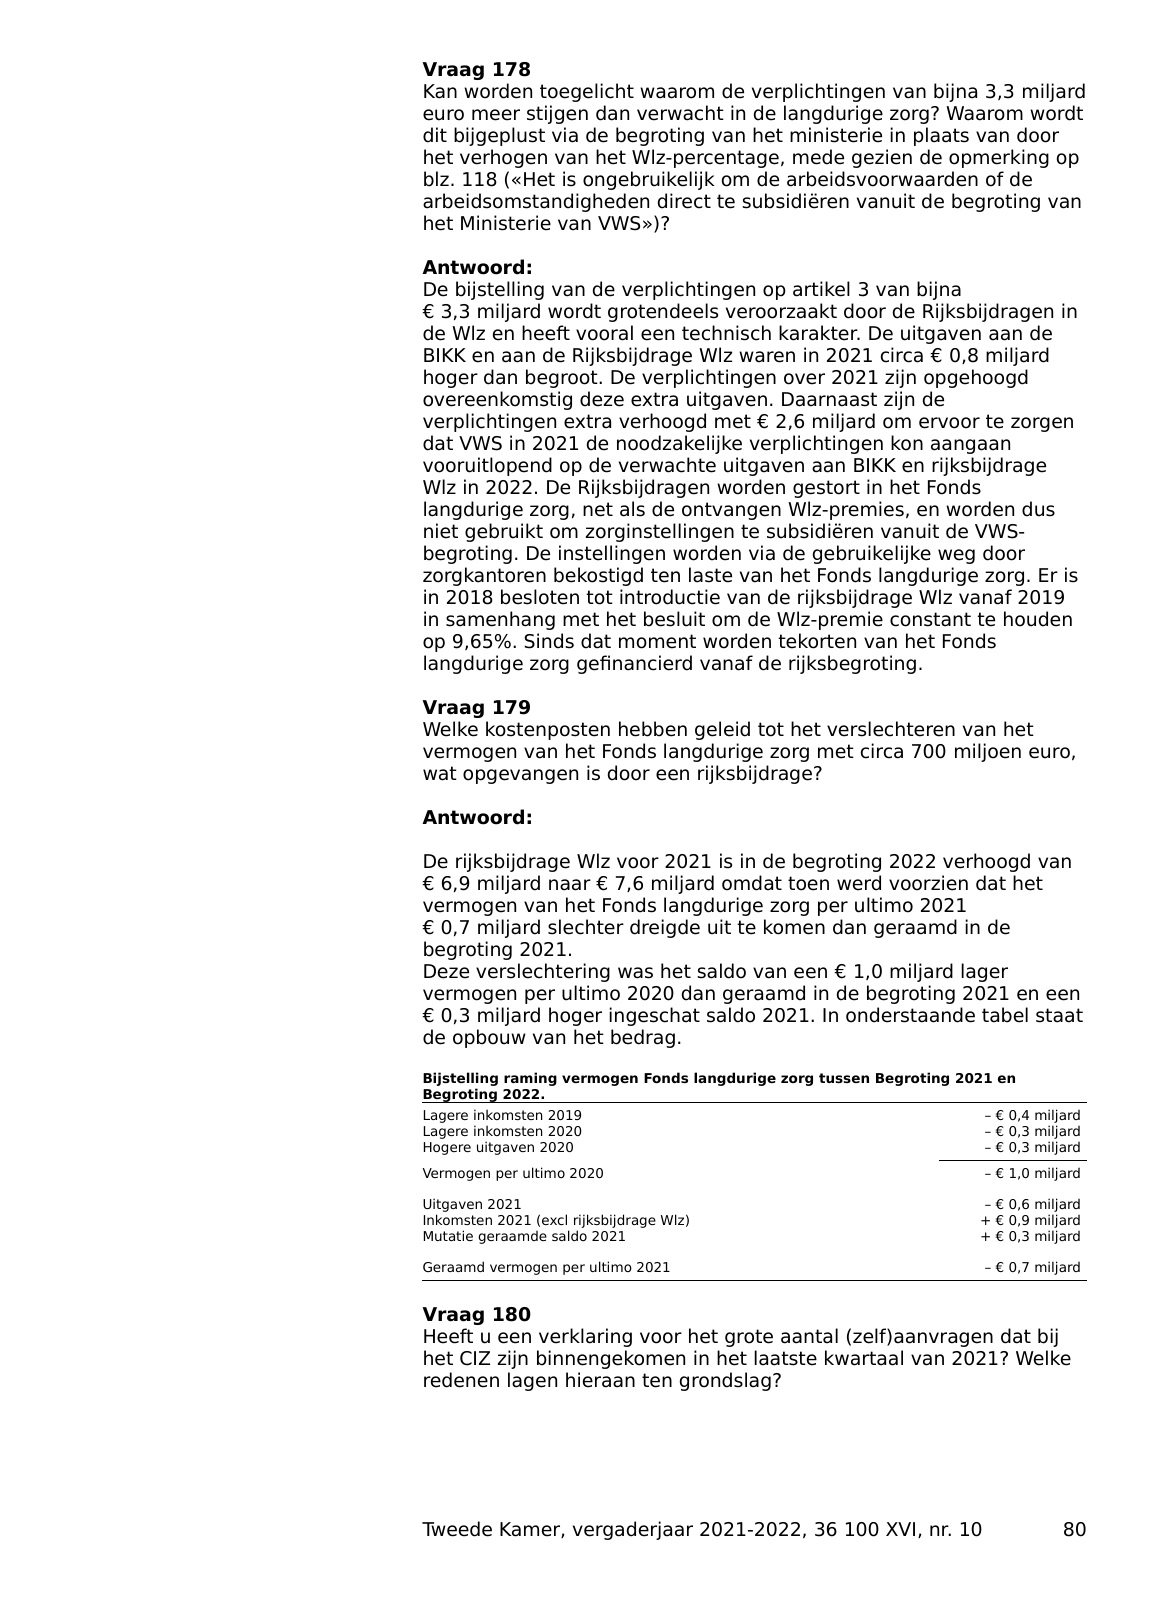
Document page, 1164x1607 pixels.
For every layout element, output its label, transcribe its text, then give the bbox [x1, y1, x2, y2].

text Heeft u een verklaring voor het grote aantal (zelf)aanvragen dat bij het CIZ zijn binnengekomen in het laatste kwartaal van 2021? Welke redenen lagen hieraan ten grondslag? [422, 1326, 1087, 1392]
table_cell Hogere uitgaven 2020 [422, 1140, 939, 1160]
text De rijksbijdrage Wlz voor 2021 is in de begroting 2022 verhoogd van € 6,9 miljard naar € 7,6 miljard omdat toen werd voorzien dat het vermogen van het Fonds langdurige zorg per ultimo 2021 € 0,7 miljard slechter dreigde uit te komen dan geraamd in de begroting 2021. [422, 851, 1087, 961]
table_cell + € 0,3 miljard [939, 1229, 1087, 1244]
table_cell – € 0,7 miljard [939, 1260, 1087, 1280]
table_cell – € 0,3 miljard [939, 1140, 1087, 1160]
table_cell Vermogen per ultimo 2020 [422, 1160, 939, 1181]
text Welke kostenposten hebben geleid tot het verslechteren van het vermogen van het Fonds langdurige zorg met circa 700 miljoen euro, wat opgevangen is door een rijksbijdrage? [422, 719, 1087, 785]
table_cell [422, 1244, 939, 1260]
table_cell Lagere inkomsten 2020 [422, 1124, 939, 1139]
table_cell [939, 1181, 1087, 1197]
subtitle Vraag 180 [422, 1304, 1087, 1326]
table_cell + € 0,9 miljard [939, 1213, 1087, 1228]
table_cell – € 0,3 miljard [939, 1124, 1087, 1139]
subtitle Vraag 179 [422, 697, 1087, 719]
table_cell Inkomsten 2021 (excl rijksbijdrage Wlz) [422, 1213, 939, 1228]
table_cell [422, 1181, 939, 1197]
table_cell Geraamd vermogen per ultimo 2021 [422, 1260, 939, 1280]
subtitle Antwoord: [422, 257, 1087, 279]
text De bijstelling van de verplichtingen op artikel 3 van bijna € 3,3 miljard wordt grotendeels veroorzaakt door de Rijksbijdragen in de Wlz en heeft vooral een technisch karakter. De uitgaven aan de BIKK en aan de Rijksbijdrage Wlz waren in 2021 circa € 0,8 miljard hoger dan begroot. De verplichtingen over 2021 zijn opgehoogd overeenkomstig deze extra uitgaven. Daarnaast zijn de verplichtingen extra verhoogd met € 2,6 miljard om ervoor te zorgen dat VWS in 2021 de noodzakelijke verplichtingen kon aangaan vooruitlopend op de verwachte uitgaven aan BIKK en rijksbijdrage Wlz in 2022. De Rijksbijdragen worden gestort in het Fonds langdurige zorg, net als de ontvangen Wlz-premies, en worden dus niet gebruikt om zorginstellingen te subsidiëren vanuit de VWS-begroting. De instellingen worden via de gebruikelijke weg door zorgkantoren bekostigd ten laste van het Fonds langdurige zorg. Er is in 2018 besloten tot introductie van de rijksbijdrage Wlz vanaf 2019 in samenhang met het besluit om de Wlz-premie constant te houden op 9,65%. Sinds dat moment worden tekorten van het Fonds langdurige zorg gefinancierd vanaf de rijksbegroting. [422, 279, 1087, 675]
table_cell – € 0,4 miljard [939, 1103, 1087, 1124]
table_cell – € 0,6 miljard [939, 1197, 1087, 1213]
table_cell Lagere inkomsten 2019 [422, 1103, 939, 1124]
text Deze verslechtering was het saldo van een € 1,0 miljard lager vermogen per ultimo 2020 dan geraamd in de begroting 2021 en een € 0,3 miljard hoger ingeschat saldo 2021. In onderstaande tabel staat de opbouw van het bedrag. [422, 961, 1087, 1049]
table_cell – € 1,0 miljard [939, 1161, 1087, 1181]
text Kan worden toegelicht waarom de verplichtingen van bijna 3,3 miljard euro meer stijgen dan verwacht in de langdurige zorg? Waarom wordt dit bijgeplust via de begroting van het ministerie in plaats van door het verhogen van het Wlz-percentage, mede gezien de opmerking op blz. 118 («Het is ongebruikelijk om de arbeidsvoorwaarden of de arbeidsomstandigheden direct te subsidiëren vanuit de begroting van het Ministerie van VWS»)? [422, 81, 1087, 235]
table_cell [939, 1244, 1087, 1260]
table_header Bijstelling raming vermogen Fonds langdurige zorg tussen Begroting 2021 en Begroting 2022. [422, 1071, 1087, 1102]
table_cell Uitgaven 2021 [422, 1197, 939, 1213]
subtitle Vraag 178 [422, 59, 1087, 81]
subtitle Antwoord: [422, 807, 1087, 829]
table_cell Mutatie geraamde saldo 2021 [422, 1229, 939, 1244]
